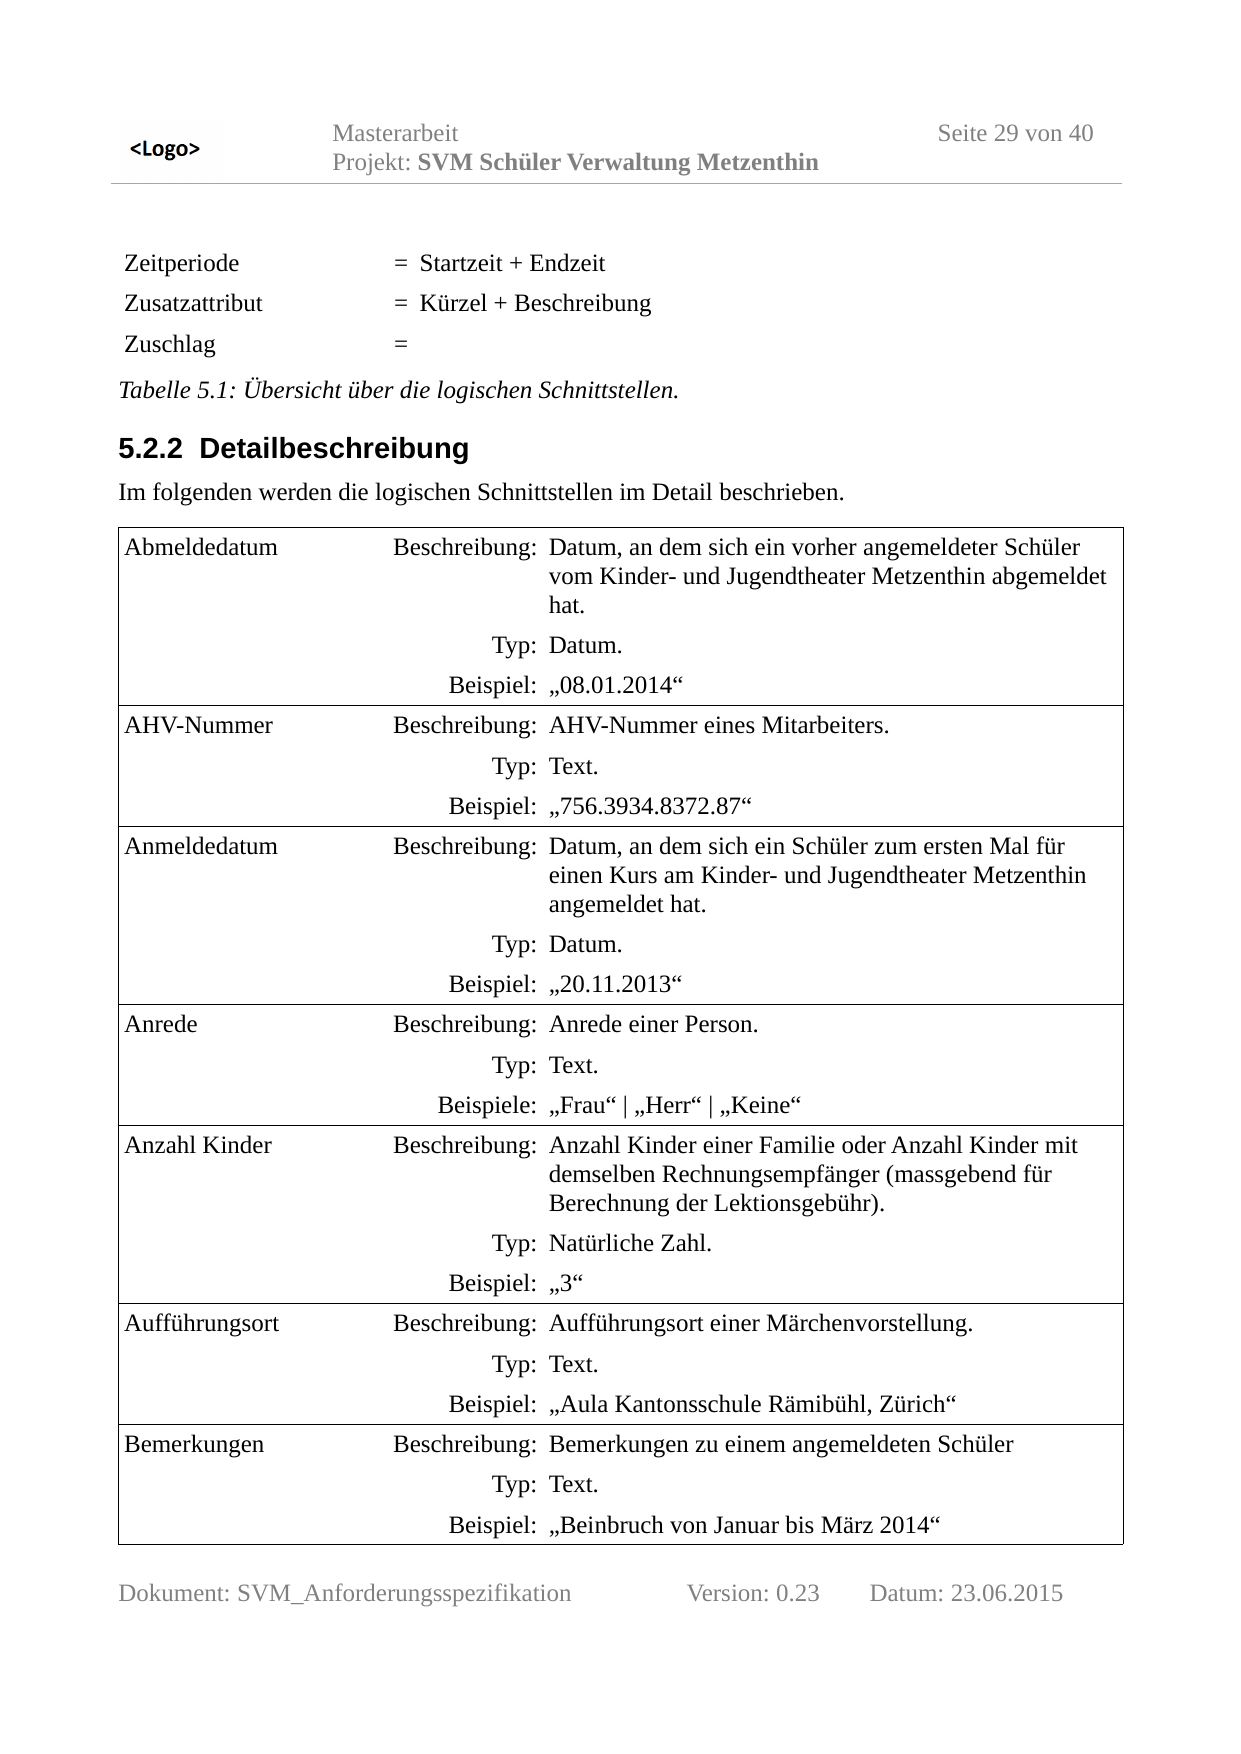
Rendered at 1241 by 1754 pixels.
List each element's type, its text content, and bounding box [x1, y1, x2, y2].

table_cell [119, 785, 384, 826]
table_cell „20.11.2013“ [543, 964, 1123, 1004]
table_cell [119, 1044, 384, 1084]
table_cell Typ: [384, 1222, 543, 1262]
table_header Abmeldedatum [119, 528, 384, 624]
table_cell Typ: [384, 923, 543, 963]
table_cell = [384, 243, 413, 283]
table_cell Beschreibung: [384, 827, 543, 923]
table_cell Text. [543, 1464, 1123, 1504]
text Tabelle 5.1: Übersicht über die logischen Schnittstellen. [118, 376, 1122, 404]
table_cell [119, 1084, 384, 1124]
table_cell Zusatzattribut [118, 283, 384, 323]
table_cell Beschreibung: [384, 1126, 543, 1222]
table_header Beschreibung: [384, 528, 543, 624]
table_cell „Beinbruch von Januar bis März 2014“ [543, 1504, 1123, 1544]
table_cell [119, 624, 384, 664]
table_cell „Frau“ | „Herr“ | „Keine“ [543, 1084, 1123, 1124]
picture [118, 118, 224, 183]
subtitle Detailbeschreibung [118, 431, 1122, 465]
table_cell [119, 1464, 384, 1504]
table_cell [119, 665, 384, 705]
table_cell AHV-Nummer [119, 706, 384, 745]
table_cell Typ: [384, 1044, 543, 1084]
table_cell Beispiel: [384, 665, 543, 705]
table_header Datum, an dem sich ein vorher angemeldeter Schüler vom Kinder- und Jugendtheater Metzenthin abgemeldet hat. [543, 528, 1123, 624]
table_cell Beschreibung: [384, 706, 543, 745]
table_cell „3“ [543, 1263, 1123, 1303]
table_cell Kürzel + Beschreibung [414, 283, 1123, 323]
table_cell „Aula Kantonsschule Rämibühl, Zürich“ [543, 1383, 1123, 1423]
table_cell Beschreibung: [384, 1005, 543, 1044]
table_cell Text. [543, 1044, 1123, 1084]
table_cell [119, 923, 384, 963]
table_cell „08.01.2014“ [543, 665, 1123, 705]
table_cell Bemerkungen zu einem angemeldeten Schüler [543, 1425, 1123, 1464]
table_cell Beschreibung: [384, 1304, 543, 1343]
table_cell Datum. [543, 923, 1123, 963]
table_cell Anzahl Kinder einer Familie oder Anzahl Kinder mit demselben Rechnungsempfänger (massgebend für Berechnung der Lektionsgebühr). [543, 1126, 1123, 1222]
table_cell Startzeit + Endzeit [414, 243, 1123, 283]
table_cell [119, 1504, 384, 1544]
table_cell Text. [543, 745, 1123, 785]
table_cell Zeitperiode [118, 243, 384, 283]
table_cell [119, 964, 384, 1004]
table_cell Zuschlag [118, 323, 384, 363]
table_cell Typ: [384, 1343, 543, 1383]
table_cell Beispiel: [384, 1504, 543, 1544]
table_cell AHV-Nummer eines Mitarbeiters. [543, 706, 1123, 745]
table_cell Anmeldedatum [119, 827, 384, 923]
table_cell „756.3934.8372.87“ [543, 785, 1123, 826]
table_cell Typ: [384, 624, 543, 664]
table_cell [414, 323, 1123, 363]
table_cell Beschreibung: [384, 1425, 543, 1464]
table_cell Beispiel: [384, 785, 543, 826]
table_cell [119, 1343, 384, 1383]
table_cell = [384, 283, 413, 323]
table_cell Typ: [384, 745, 543, 785]
text Im folgenden werden die logischen Schnittstellen im Detail beschrieben. [118, 477, 1122, 506]
table_cell [119, 1383, 384, 1423]
table_cell [119, 745, 384, 785]
table_cell Aufführungsort [119, 1304, 384, 1343]
table_cell Beispiel: [384, 964, 543, 1004]
table_cell Bemerkungen [119, 1425, 384, 1464]
table_cell = [384, 323, 413, 363]
table_cell Aufführungsort einer Märchenvorstellung. [543, 1304, 1123, 1343]
table_cell Datum. [543, 624, 1123, 664]
table_cell Natürliche Zahl. [543, 1222, 1123, 1262]
table_cell Anrede einer Person. [543, 1005, 1123, 1044]
table_cell Datum, an dem sich ein Schüler zum ersten Mal für einen Kurs am Kinder- und Jugendtheater Metzenthin angemeldet hat. [543, 827, 1123, 923]
table_cell Beispiel: [384, 1383, 543, 1423]
table_cell [119, 1263, 384, 1303]
table_cell Anzahl Kinder [119, 1126, 384, 1222]
table_cell Text. [543, 1343, 1123, 1383]
table_cell Beispiele: [384, 1084, 543, 1124]
table_cell Typ: [384, 1464, 543, 1504]
table_cell [119, 1222, 384, 1262]
table_cell Beispiel: [384, 1263, 543, 1303]
table_cell Anrede [119, 1005, 384, 1044]
